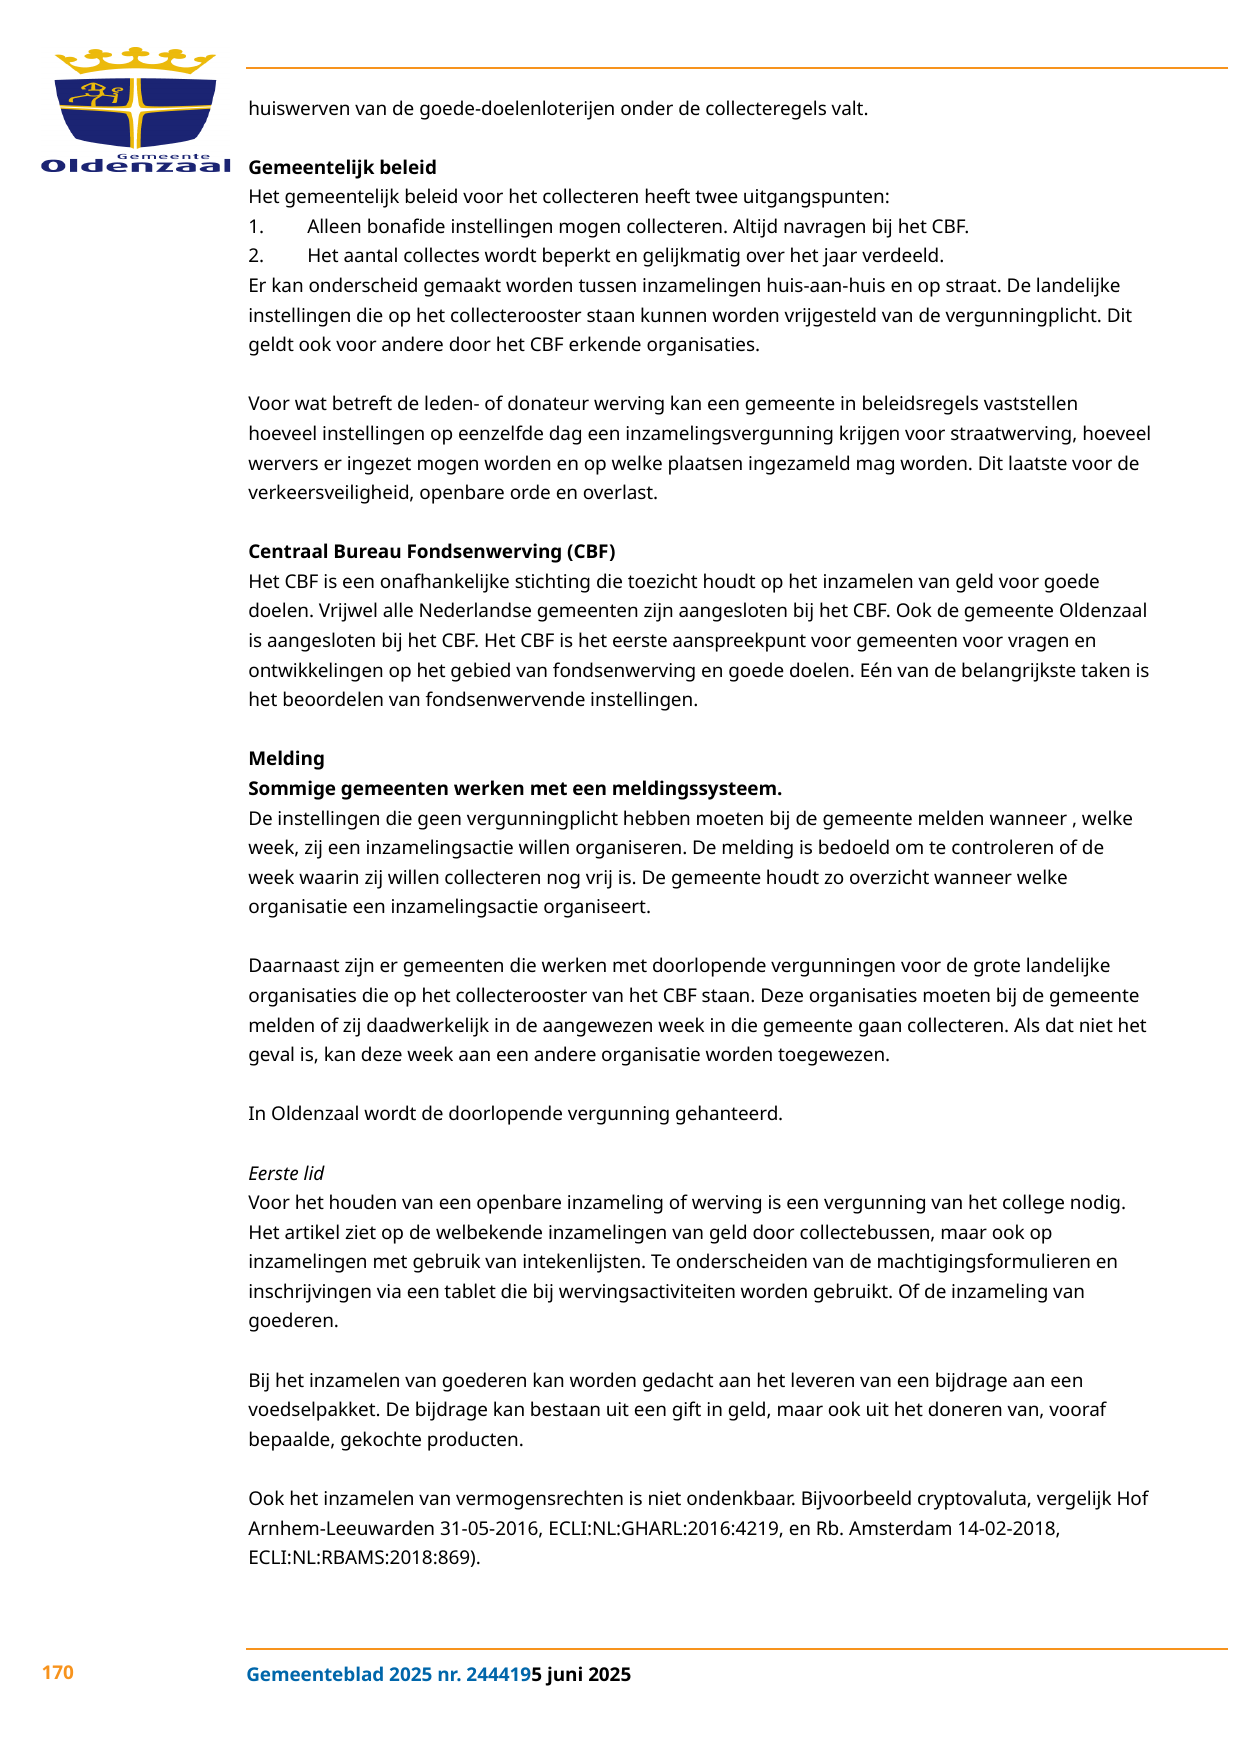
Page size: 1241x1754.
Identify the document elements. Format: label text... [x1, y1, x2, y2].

text Daarnaast zijn er gemeenten die werken met doorlopende vergunningen voor de grote landelijke organisaties die op het collecterooster van het CBF staan. Deze organisaties moeten bij de gemeente melden of zij daadwerkelijk in de aangewezen week in die gemeente gaan collecteren. Als dat niet het geval is, kan deze week aan een andere organisatie worden toegewezen. [248, 953, 1152, 1067]
text Het gemeentelijk beleid voor het collecteren heeft twee uitgangspunten: [248, 183, 1152, 209]
text Eerste lid [248, 1160, 1152, 1186]
text Het CBF is een onafhankelijke stichting die toezicht houdt op het inzamelen van geld voor goede doelen. Vrijwel alle Nederlandse gemeenten zijn aangesloten bij het CBF. Ook de gemeente Oldenzaal is aangesloten bij het CBF. Het CBF is het eerste aanspreekpunt voor gemeenten voor vragen en ontwikkelingen op het gebied van fondsenwerving en goede doelen. Eén van de belangrijkste taken is het beoordelen van fondsenwervende instellingen. [248, 568, 1152, 712]
text Voor het houden van een openbare inzameling of werving is een vergunning van het college nodig. Het artikel ziet op de welbekende inzamelingen van geld door collectebussen, maar ook op inzamelingen met gebruik van intekenlijsten. Te onderscheiden van de machtigingsformulieren en inschrijvingen via een tablet die bij wervingsactiviteiten worden gebruikt. Of de inzameling van goederen. [248, 1189, 1152, 1333]
list Het aantal collectes wordt beperkt en gelijkmatig over het jaar verdeeld. [248, 243, 1152, 268]
text Bij het inzamelen van goederen kan worden gedacht aan het leveren van een bijdrage aan een voedselpakket. De bijdrage kan bestaan uit een gift in geld, maar ook uit het doneren van, vooraf bepaalde, gekochte producten. [248, 1367, 1152, 1452]
text Gemeentelijk beleid [248, 154, 1152, 180]
text Ook het inzamelen van vermogensrechten is niet ondenkbaar. Bijvoorbeeld cryptovaluta, vergelijk Hof Arnhem-Leeuwarden 31-05-2016, ECLI:NL:GHARL:2016:4219, en Rb. Amsterdam 14-02-2018, ECLI:NL:RBAMS:2018:869). [248, 1485, 1152, 1570]
text Voor wat betreft de leden- of donateur werving kan een gemeente in beleidsregels vaststellen hoeveel instellingen op eenzelfde dag een inzamelingsvergunning krijgen voor straatwerving, hoeveel wervers er ingezet mogen worden en op welke plaatsen ingezameld mag worden. Dit laatste voor de verkeersveiligheid, openbare orde en overlast. [248, 391, 1152, 505]
text De instellingen die geen vergunningplicht hebben moeten bij de gemeente melden wanneer , welke week, zij een inzamelingsactie willen organiseren. De melding is bedoeld om te controleren of de week waarin zij willen collecteren nog vrij is. De gemeente houdt zo overzicht wanneer welke organisatie een inzamelingsactie organiseert. [248, 805, 1152, 919]
text Er kan onderscheid gemaakt worden tussen inzamelingen huis-aan-huis en op straat. De landelijke instellingen die op het collecterooster staan kunnen worden vrijgesteld van de vergunningplicht. Dit geldt ook voor andere door het CBF erkende organisaties. [248, 272, 1152, 357]
text huiswerven van de goede-doelenloterijen onder de collecteregels valt. [248, 95, 1152, 121]
text Centraal Bureau Fondsenwerving (CBF) [248, 538, 1152, 564]
text Sommige gemeenten werken met een meldingssysteem. [248, 775, 1152, 801]
text In Oldenzaal wordt de doorlopende vergunning gehanteerd. [248, 1101, 1152, 1126]
list Alleen bonafide instellingen mogen collecteren. Altijd navragen bij het CBF. [248, 213, 1152, 239]
text Melding [248, 746, 1152, 771]
picture [41, 47, 231, 172]
